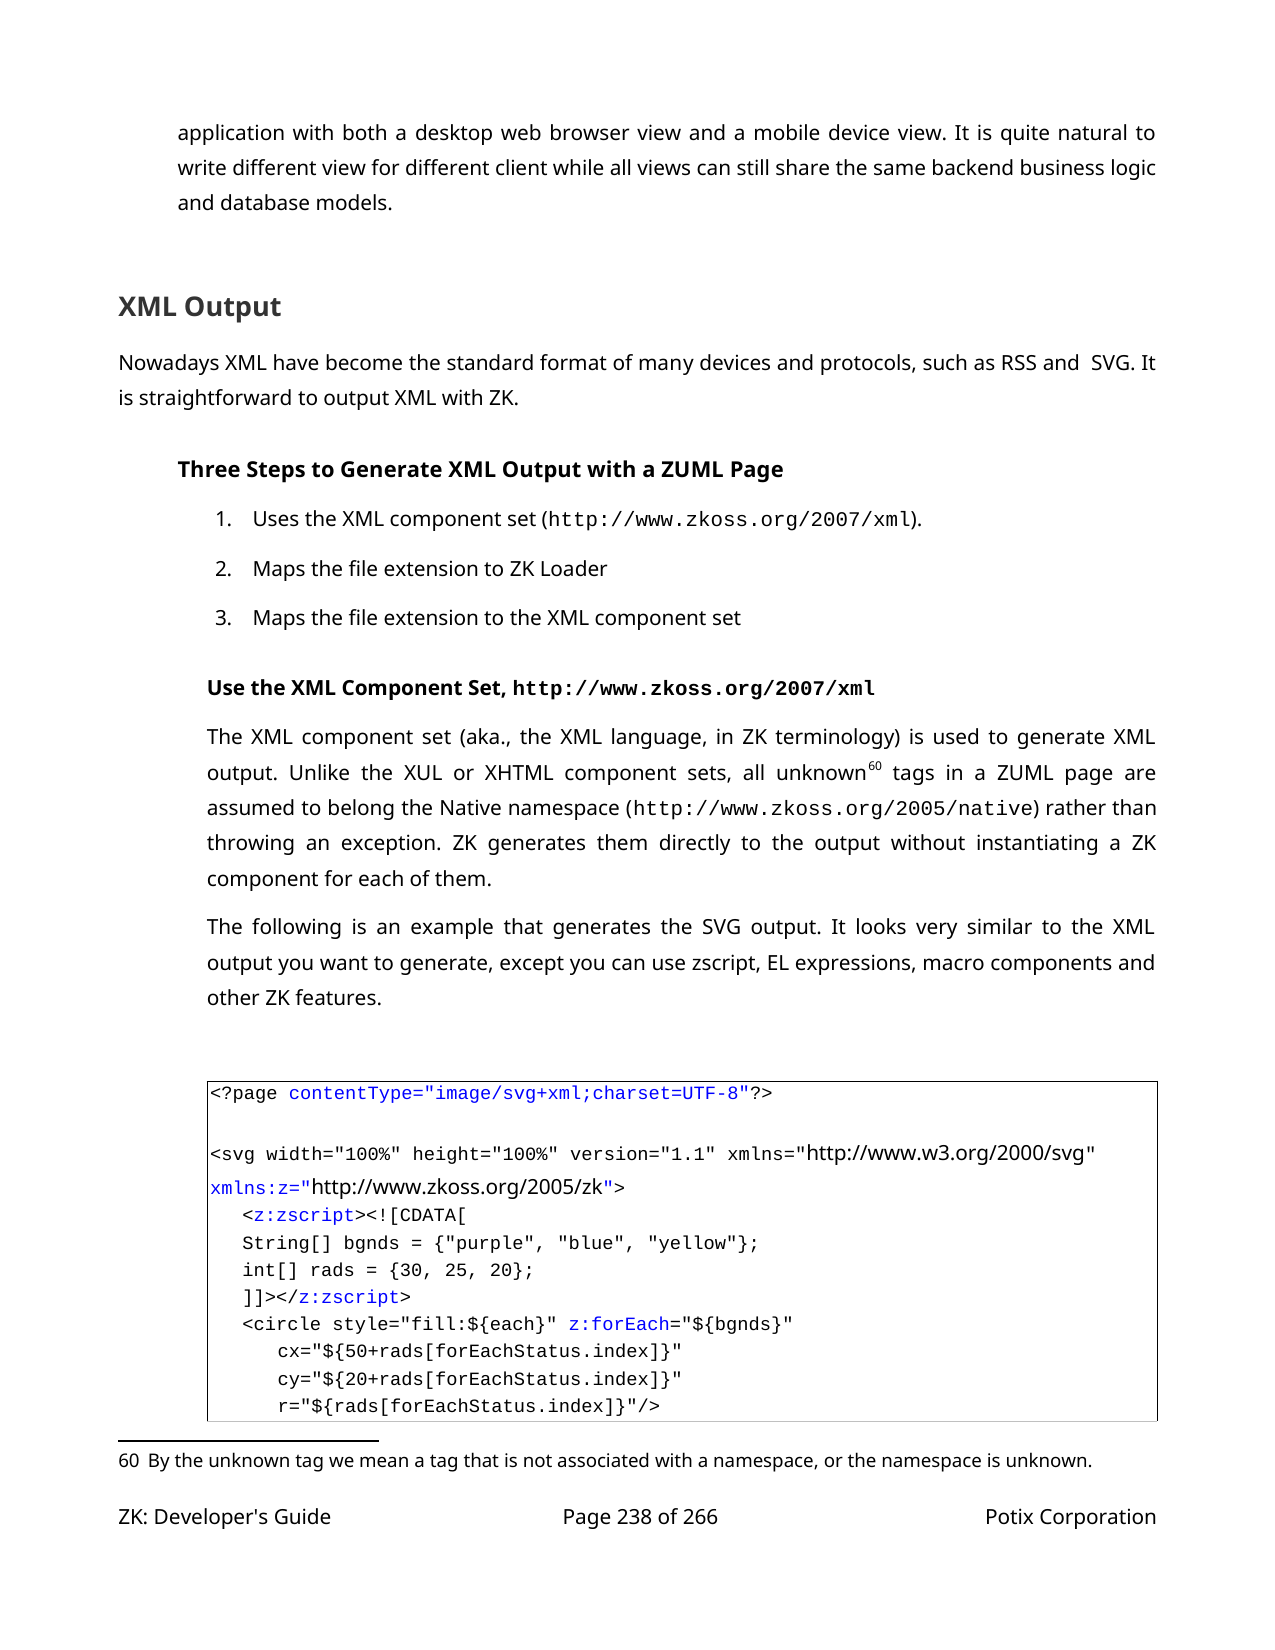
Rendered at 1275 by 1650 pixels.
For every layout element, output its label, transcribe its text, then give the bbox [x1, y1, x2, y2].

text <circle style="fill:${each}" z:forEach="${bgnds}" [208, 1312, 1157, 1336]
text ]]></z:zscript> [208, 1285, 1157, 1309]
subtitle XML Output [118, 288, 1157, 324]
text By the unknown tag we mean a tag that is not associated with a namespace, or the namespace is unknown. [118, 1447, 1157, 1473]
text The XML component set (aka., the XML language, in ZK terminology) is used to generate XML output. Unlike the XUL or XHTML component sets, all unknown tags in a ZUML page are assumed to belong the Native namespace (http://www.zkoss.org/2005/native) rather than throwing an exception. ZK generates them directly to the output without instantiating a ZK component for each of them. [207, 722, 1157, 892]
text application with both a desktop web browser view and a mobile device view. It is quite natural to write different view for different client while all views can still share the same backend business logic and database models. [177, 118, 1157, 217]
text int[] rads = {30, 25, 20}; [208, 1258, 1157, 1282]
list Uses the XML component set (http://www.zkoss.org/2007/xml). [215, 504, 1157, 533]
text The following is an example that generates the SVG output. It looks very similar to the XML output you want to generate, except you can use zscript, EL expressions, macro components and other ZK features. [207, 912, 1157, 1011]
text xmlns:z="http://www.zkoss.org/2005/zk"> [208, 1169, 1157, 1200]
list Maps the file extension to ZK Loader [215, 554, 1157, 582]
text cy="${20+rads[forEachStatus.index]}" [208, 1366, 1157, 1391]
subtitle Three Steps to Generate XML Output with a ZUML Page [177, 454, 1157, 484]
text <?page contentType="image/svg+xml;charset=UTF-8"?> [208, 1082, 1157, 1105]
text cx="${50+rads[forEachStatus.index]}" [208, 1339, 1157, 1363]
text <svg width="100%" height="100%" version="1.1" xmlns="http://www.w3.org/2000/svg" [208, 1135, 1157, 1166]
text String[] bgnds = {"purple", "blue", "yellow"}; [208, 1231, 1157, 1255]
text r="${rads[forEachStatus.index]}"/> [208, 1394, 1157, 1421]
list Maps the file extension to the XML component set [215, 603, 1157, 631]
subtitle Use the XML Component Set, http://www.zkoss.org/2007/xml [207, 673, 1157, 702]
text <z:zscript><![CDATA[ [208, 1203, 1157, 1228]
text Nowadays XML have become the standard format of many devices and protocols, such as RSS and SVG. It is straightforward to output XML with ZK. [118, 348, 1157, 411]
